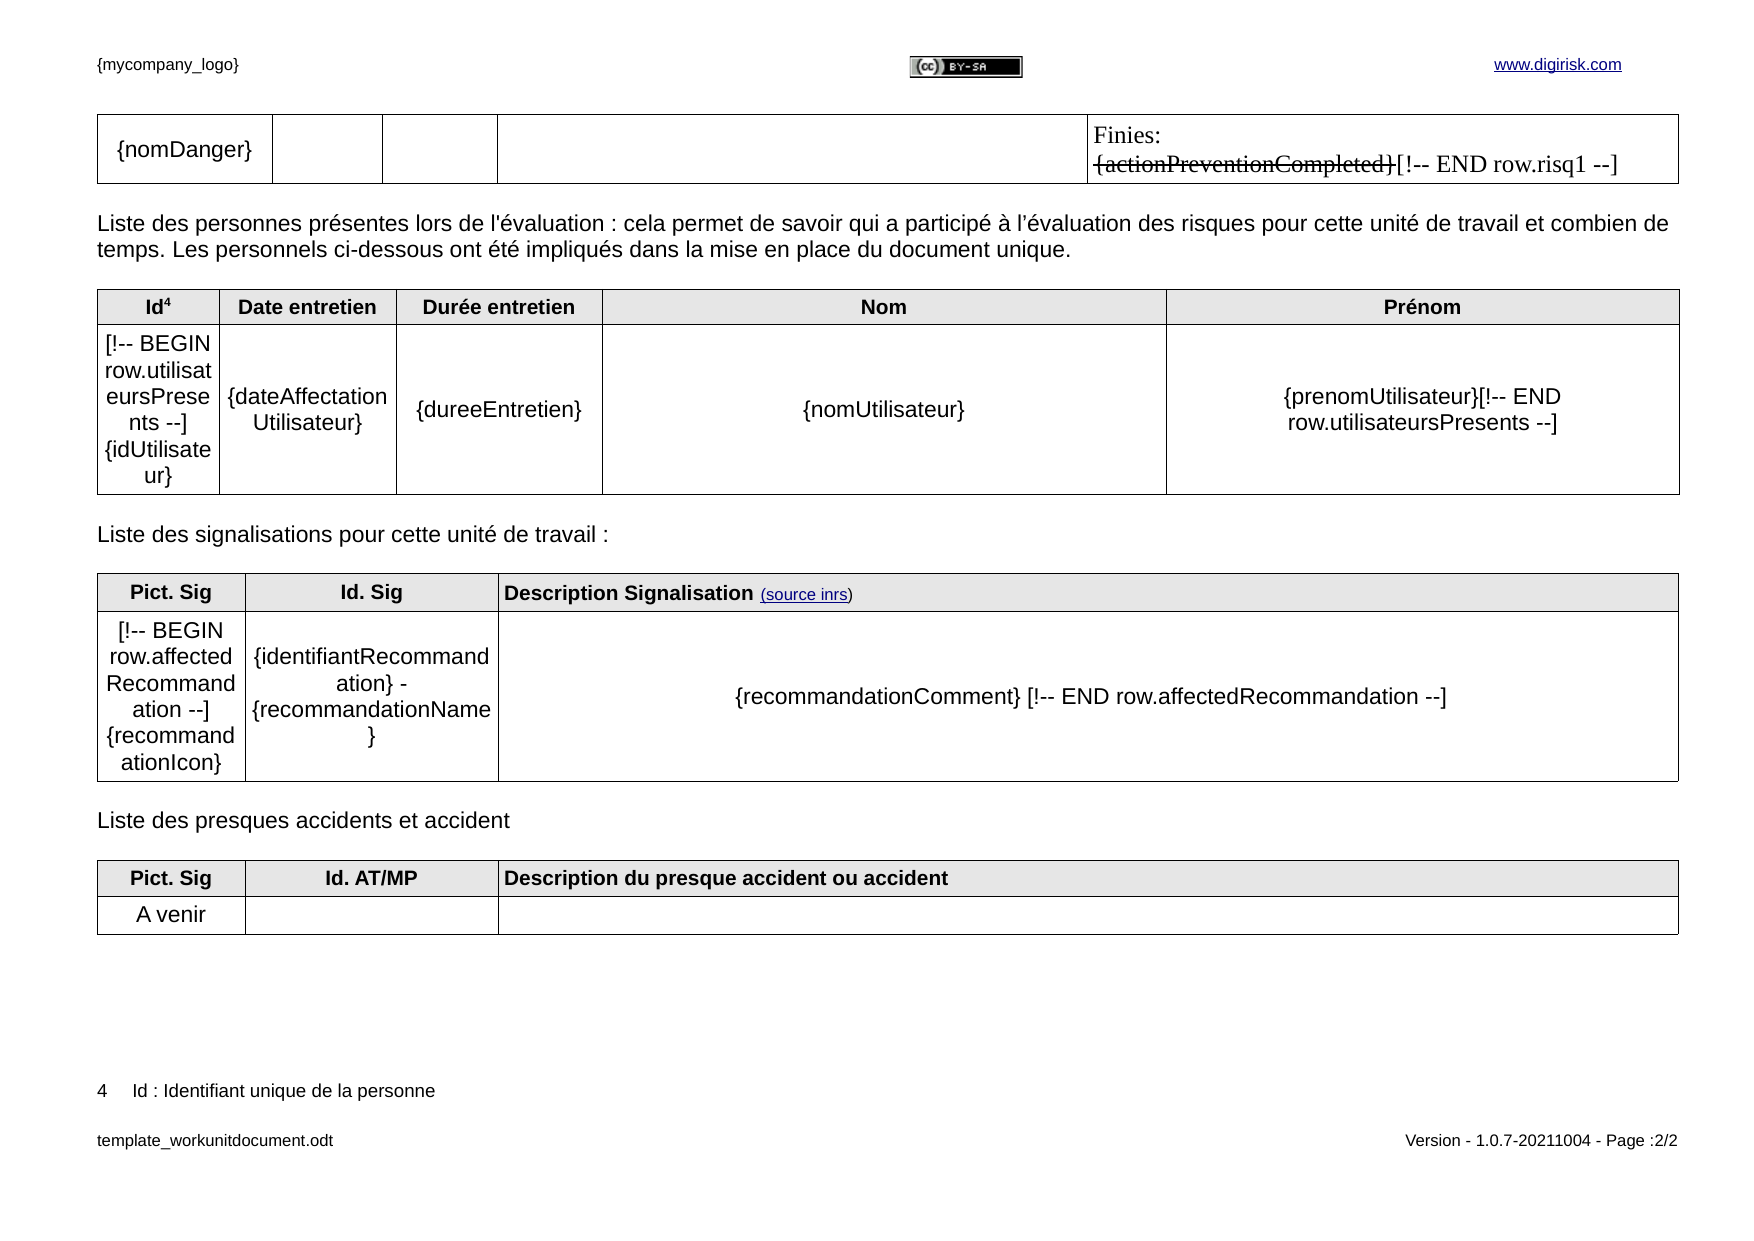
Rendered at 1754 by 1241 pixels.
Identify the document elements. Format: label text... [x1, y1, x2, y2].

picture [909, 56, 1023, 78]
table_cell {nomUtilisateur} [603, 325, 1166, 494]
table_header Durée entretien [397, 290, 602, 324]
table_header Prénom [1167, 290, 1679, 324]
table_cell [273, 115, 382, 183]
table_header Description Signalisation (source inrs) [499, 574, 1678, 611]
table_header Pict. Sig [98, 574, 245, 611]
table_cell [!-- BEGIN row.affectedRecommandation --]{recommandationIcon} [98, 612, 245, 781]
table_cell {dureeEntretien} [397, 325, 602, 494]
table_cell {prenomUtilisateur}[!-- END row.utilisateursPresents --] [1167, 325, 1679, 494]
table_header Id [98, 290, 219, 324]
table_cell A venir [98, 897, 245, 933]
table_cell [!-- BEGIN row.utilisateursPresents --]{idUtilisateur} [98, 325, 219, 494]
table_cell {identifiantRecommandation} - {recommandationName} [246, 612, 498, 781]
table_cell [498, 115, 1087, 183]
table_cell {nomDanger} [98, 115, 272, 183]
text Liste des signalisations pour cette unité de travail : [97, 521, 1678, 547]
table_cell Finies: {actionPreventionCompleted}[!-- END row.risq1 --] [1088, 115, 1678, 183]
table_header Date entretien [220, 290, 396, 324]
table_header Pict. Sig [98, 861, 245, 896]
table_header Description du presque accident ou accident [499, 861, 1678, 896]
table_header Id. AT/MP [246, 861, 498, 896]
table_cell {recommandationComment} [!-- END row.affectedRecommandation --] [499, 612, 1678, 781]
text Liste des personnes présentes lors de l'évaluation : cela permet de savoir qui a participé à l’évaluation des risques pour cette unité de travail et combien de temps. Les personnels ci-dessous ont été impliqués dans la mise en place du document unique. [97, 210, 1678, 262]
table_header Nom [603, 290, 1166, 324]
table_cell [499, 897, 1678, 933]
table_header Id. Sig [246, 574, 498, 611]
table_cell [246, 897, 498, 933]
table_cell {dateAffectationUtilisateur} [220, 325, 396, 494]
table_cell [383, 115, 497, 183]
text Liste des presques accidents et accident [97, 807, 1678, 834]
